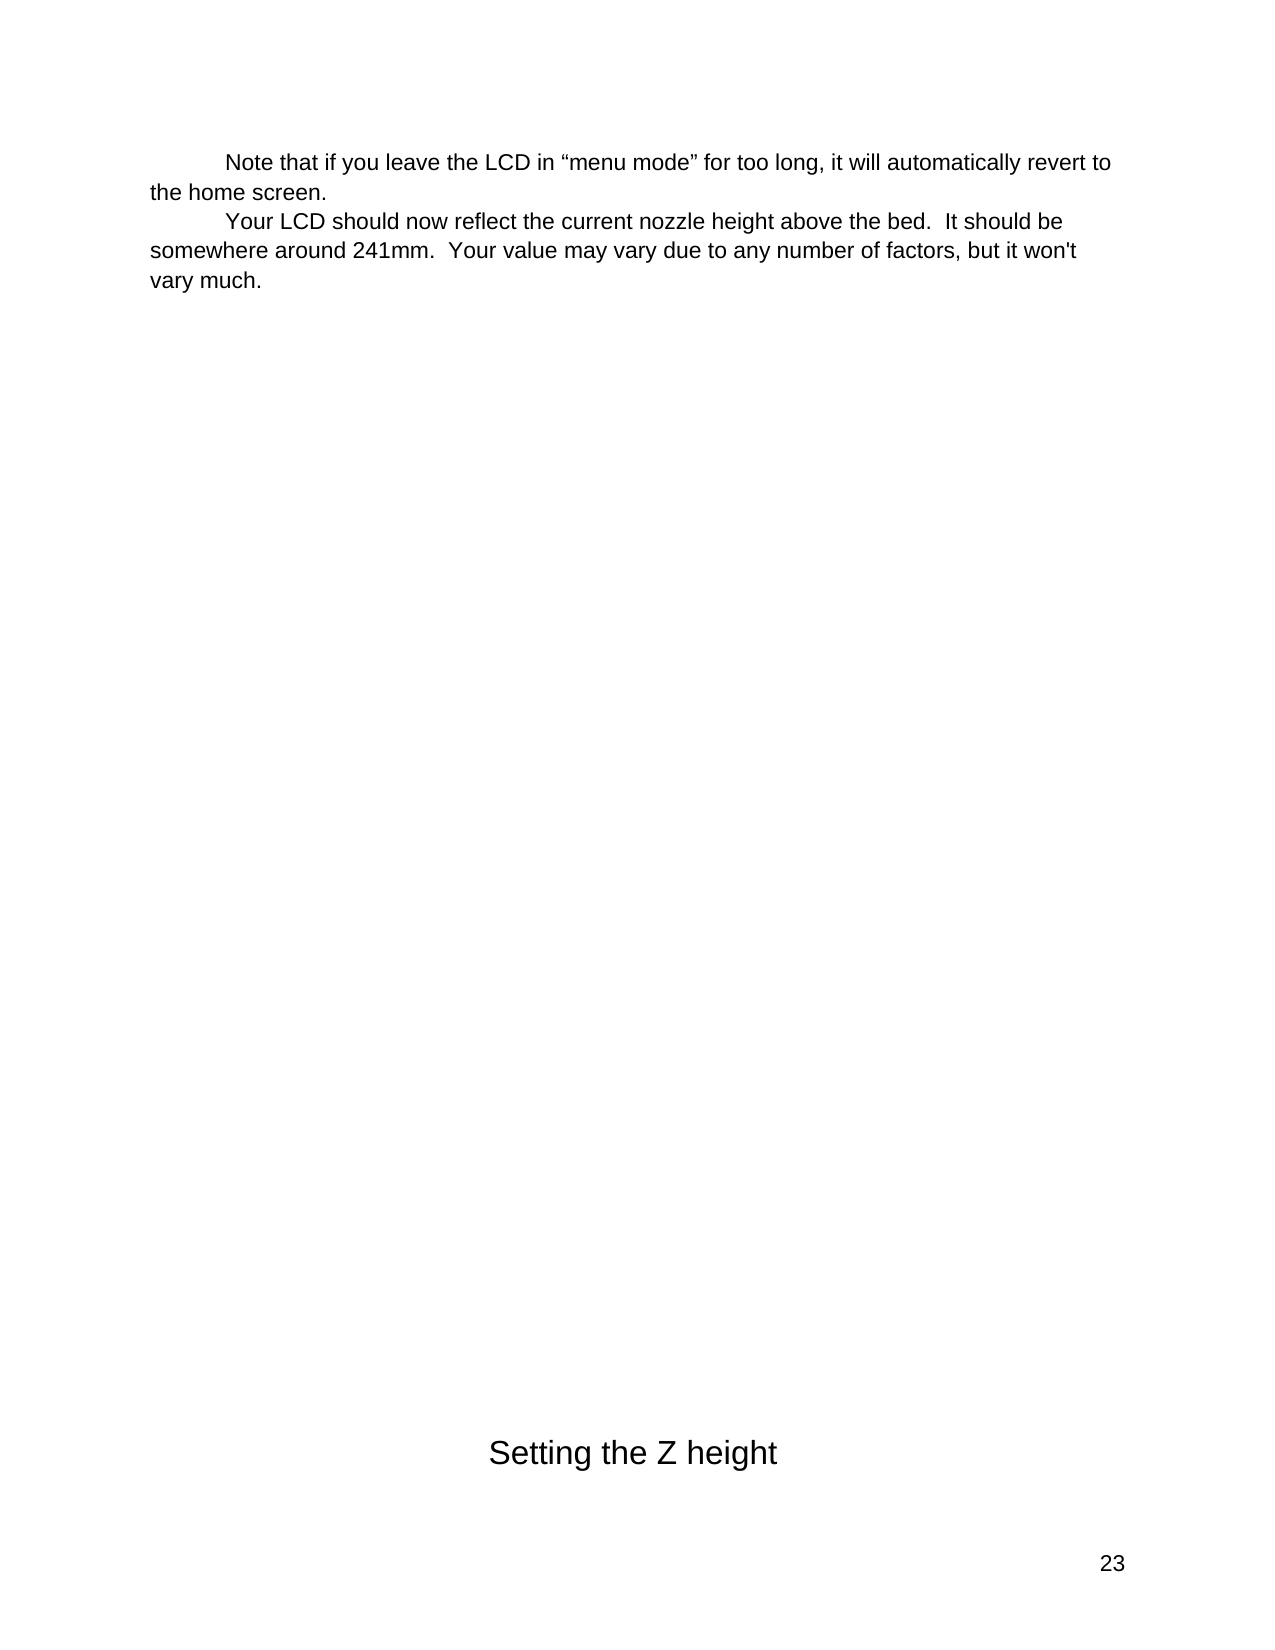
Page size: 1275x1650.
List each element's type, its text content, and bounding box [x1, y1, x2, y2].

text Your LCD should now reflect the current nozzle height above the bed. It should be somewhere around 241mm. Your value may vary due to any number of factors, but it won't vary much. [150, 209, 1125, 293]
text Note that if you leave the LCD in “menu mode” for too long, it will automatically revert to the home screen. [150, 150, 1125, 205]
subtitle Setting the Z height [150, 1434, 1125, 1471]
